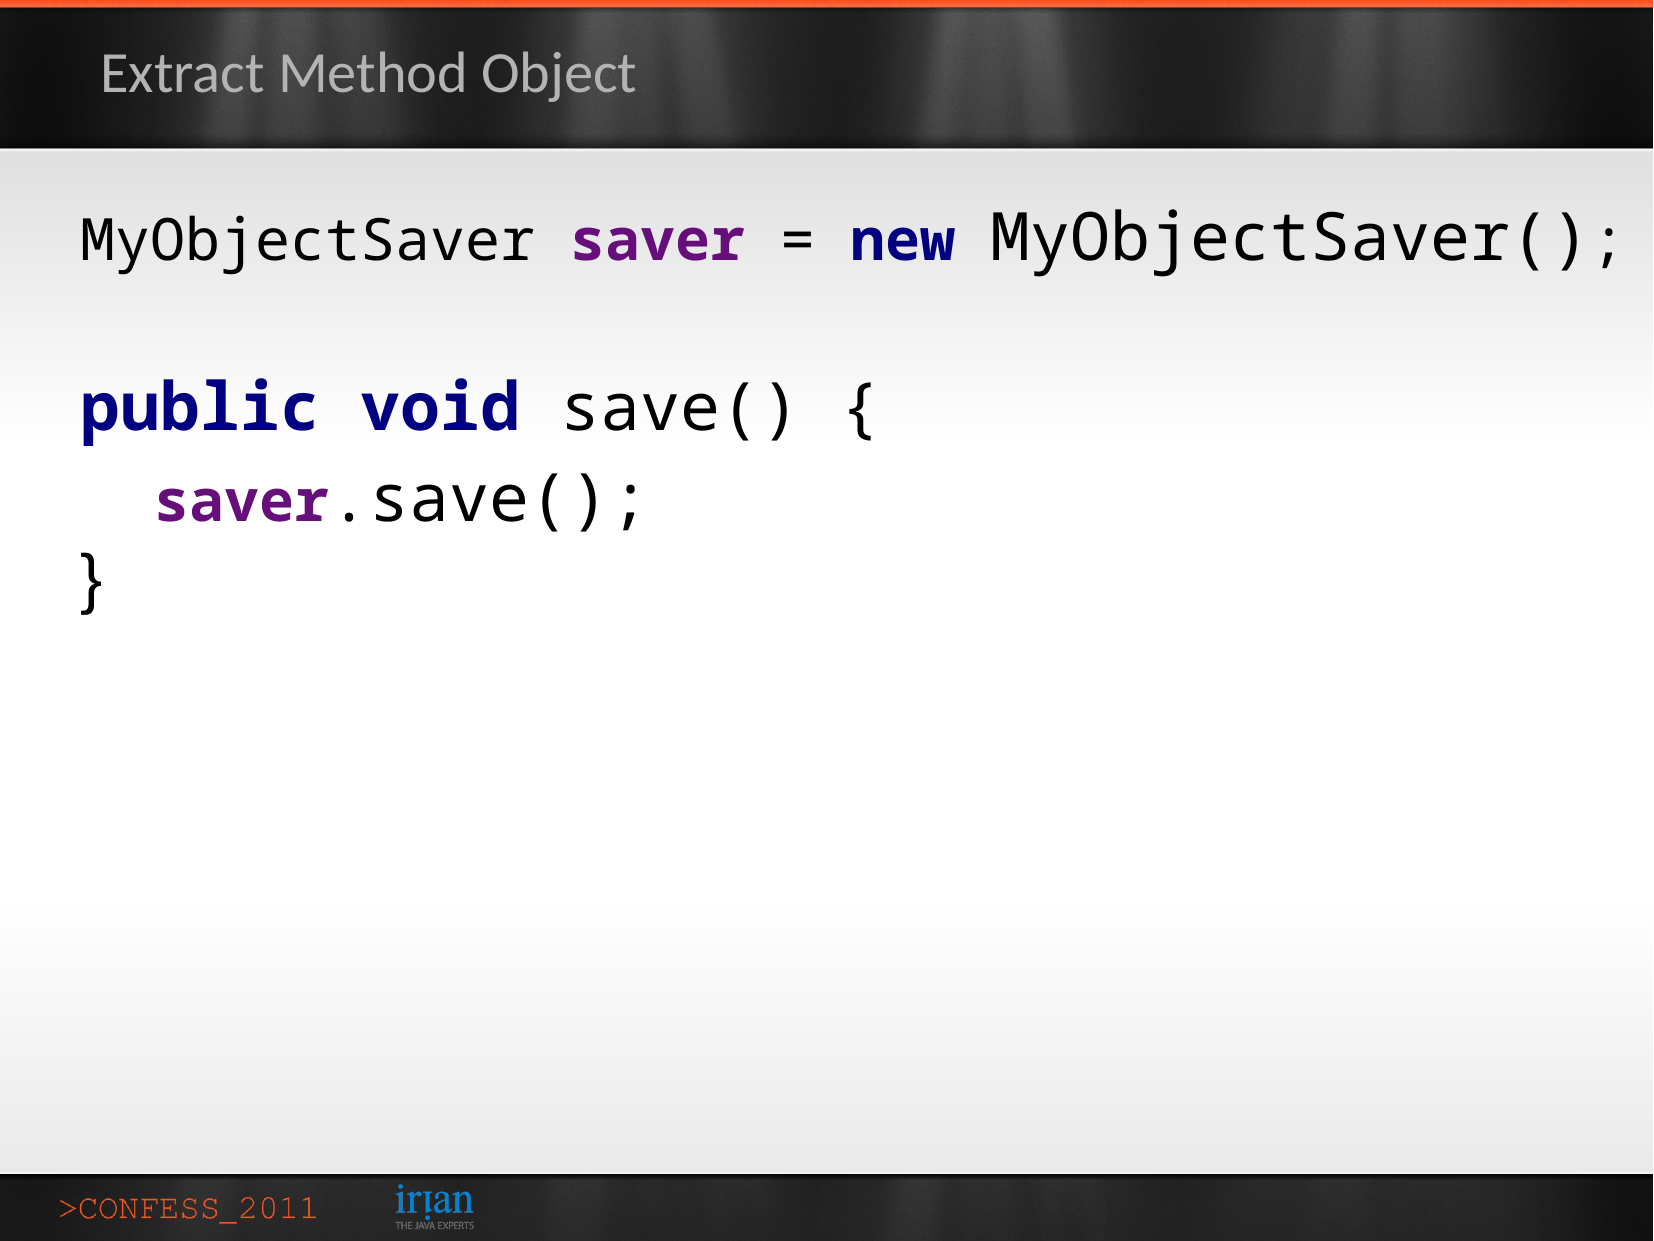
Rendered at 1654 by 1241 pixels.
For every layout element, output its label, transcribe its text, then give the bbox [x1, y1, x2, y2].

subtitle MyObjectSaver saver = new MyObjectSaver(); public void save() { saver.save(); } [80, 214, 1653, 1216]
picture [0, 0, 1653, 1241]
title Extract Method Object [100, 6, 1588, 151]
